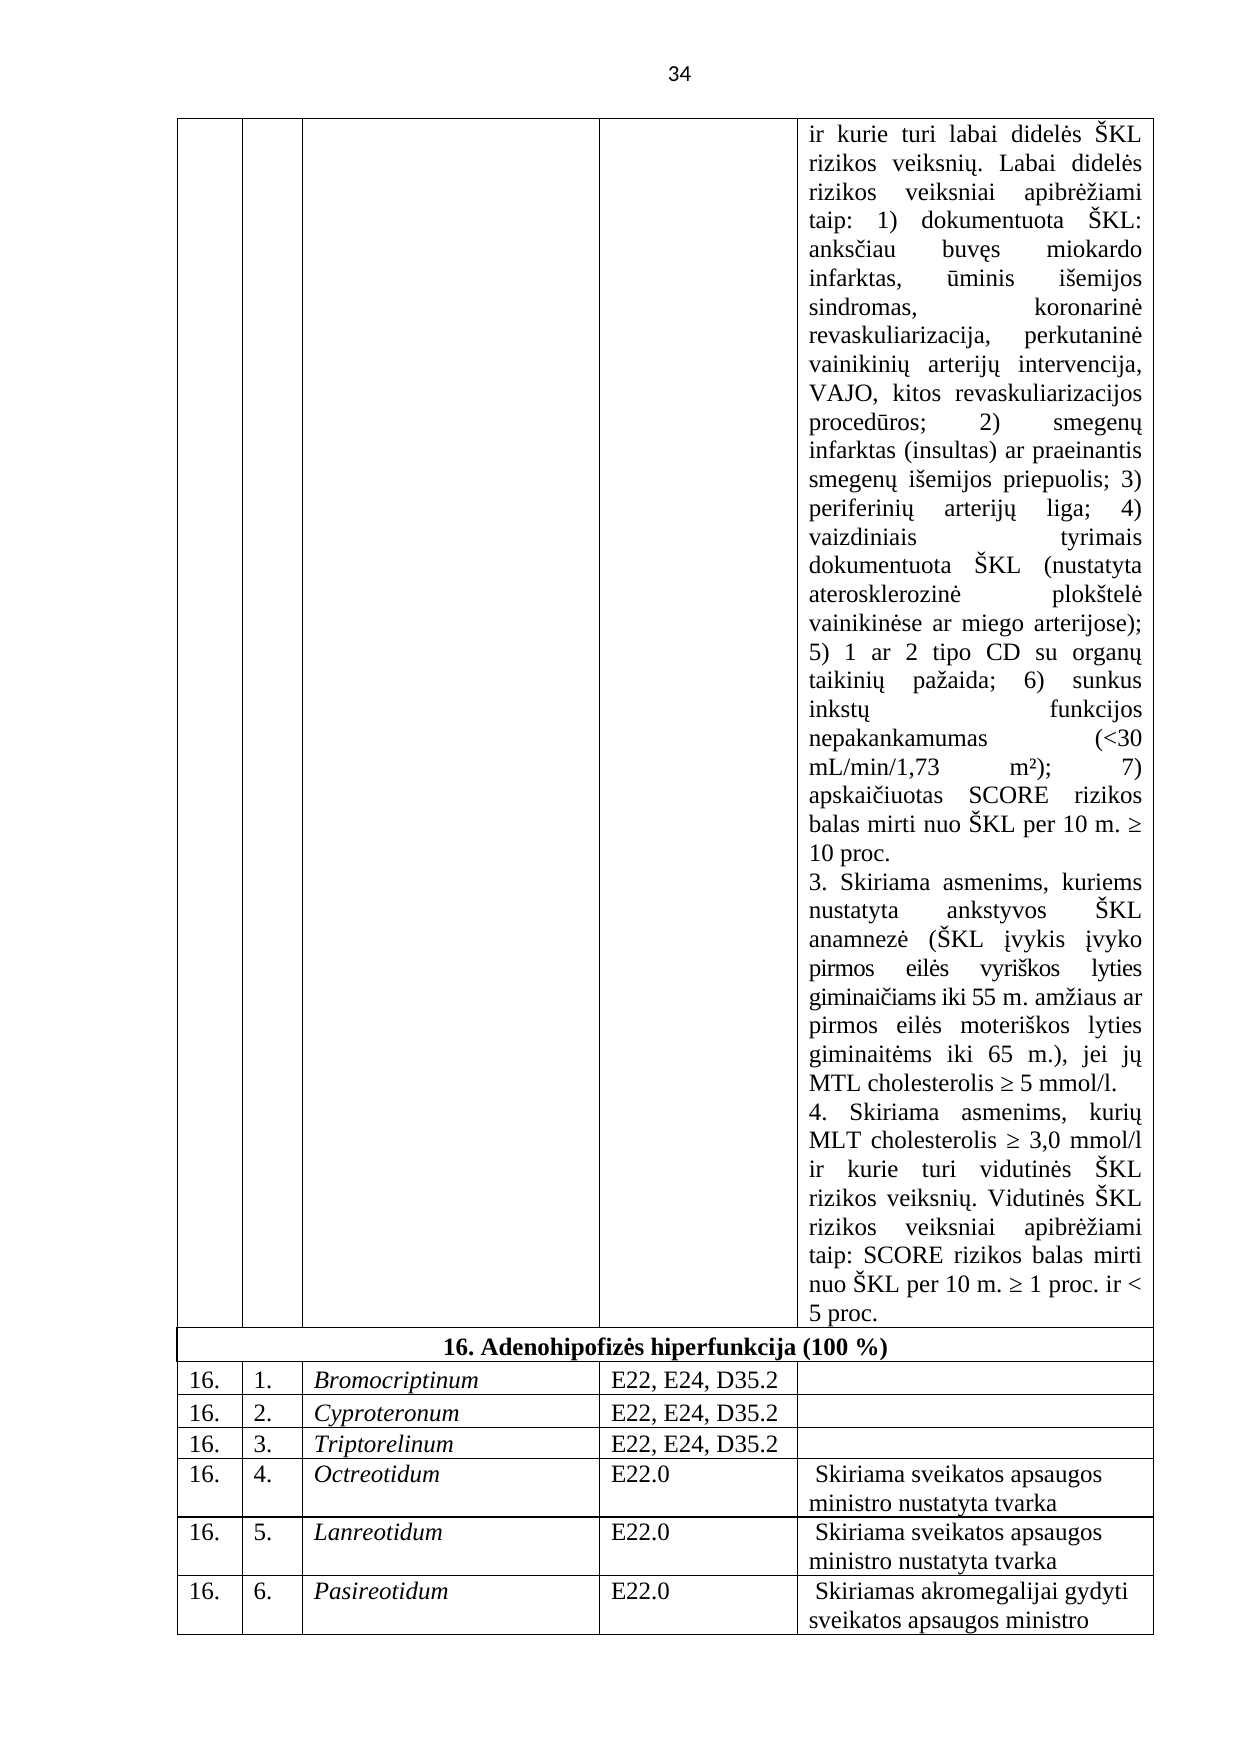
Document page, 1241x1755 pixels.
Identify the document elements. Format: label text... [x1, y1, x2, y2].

table_cell 16. [178, 1459, 242, 1516]
table_cell Octreotidum [303, 1459, 599, 1516]
table_cell Skiriama sveikatos apsaugos ministro nustatyta tvarka [798, 1459, 1153, 1516]
table_cell E22.0 [600, 1459, 797, 1516]
table_cell 1. [243, 1362, 302, 1394]
table_cell 16. [178, 1576, 242, 1633]
table_cell 4. [243, 1459, 302, 1516]
table_cell 6. [243, 1576, 302, 1633]
table_cell 16. [178, 1362, 242, 1394]
table_cell 16. [178, 1518, 242, 1575]
table_cell [178, 119, 242, 1327]
table_cell [798, 1362, 1153, 1394]
table_cell E22, E24, D35.2 [600, 1395, 797, 1427]
table_cell Bromocriptinum [303, 1362, 599, 1394]
table_cell 16. [178, 1428, 242, 1458]
table_cell [303, 119, 599, 1327]
table_cell 16. Adenohipofizės hiperfunkcija (100 %) [178, 1328, 1153, 1361]
table_cell Skiriamas akromegalijai gydyti sveikatos apsaugos ministro [798, 1576, 1153, 1633]
table_cell Triptorelinum [303, 1428, 599, 1458]
table_cell E22.0 [600, 1518, 797, 1575]
table_cell [243, 119, 302, 1327]
table_cell E22.0 [600, 1576, 797, 1633]
table_cell [600, 119, 797, 1327]
table_cell [798, 1395, 1153, 1427]
table_cell Skiriama sveikatos apsaugos ministro nustatyta tvarka [798, 1518, 1153, 1575]
table_cell Lanreotidum [303, 1518, 599, 1575]
table_cell E22, E24, D35.2 [600, 1428, 797, 1458]
table_cell Pasireotidum [303, 1576, 599, 1633]
table_cell ir kurie turi labai didelės ŠKL rizikos veiksnių. Labai didelės rizikos veiksniai apibrėžiami taip: 1) dokumentuota ŠKL: anksčiau buvęs miokardo infarktas, ūminis išemijos sindromas, koronarinė revaskuliarizacija, perkutaninė vainikinių arterijų intervencija, VAJO, kitos revaskuliarizacijos procedūros; 2) smegenų infarktas (insultas) ar praeinantis smegenų išemijos priepuolis; 3) periferinių arterijų liga; 4) vaizdiniais tyrimais dokumentuota ŠKL (nustatyta aterosklerozinė plokštelė vainikinėse ar miego arterijose); 5) 1 ar 2 tipo CD su organų taikinių pažaida; 6) sunkus inkstų funkcijos nepakankamumas (<30 mL/min/1,73 m²); 7) apskaičiuotas SCORE rizikos balas mirti nuo ŠKL per 10 m. ≥ 10 proc. 3. Skiriama asmenims, kuriems nustatyta ankstyvos ŠKL anamnezė (ŠKL įvykis įvyko pirmos eilės vyriškos lyties giminaičiams iki 55 m. amžiaus ar pirmos eilės moteriškos lyties giminaitėms iki 65 m.), jei jų MTL cholesterolis ≥ 5 mmol/l. 4. Skiriama asmenims, kurių MLT cholesterolis ≥ 3,0 mmol/l ir kurie turi vidutinės ŠKL rizikos veiksnių. Vidutinės ŠKL rizikos veiksniai apibrėžiami taip: SCORE rizikos balas mirti nuo ŠKL per 10 m. ≥ 1 proc. ir < 5 proc. [798, 119, 1153, 1327]
table_cell 5. [243, 1518, 302, 1575]
table_cell 2. [243, 1395, 302, 1427]
table_cell E22, E24, D35.2 [600, 1362, 797, 1394]
table_cell [798, 1428, 1153, 1458]
table_cell 16. [178, 1395, 242, 1427]
table_cell Cyproteronum [303, 1395, 599, 1427]
table_cell 3. [243, 1428, 302, 1458]
